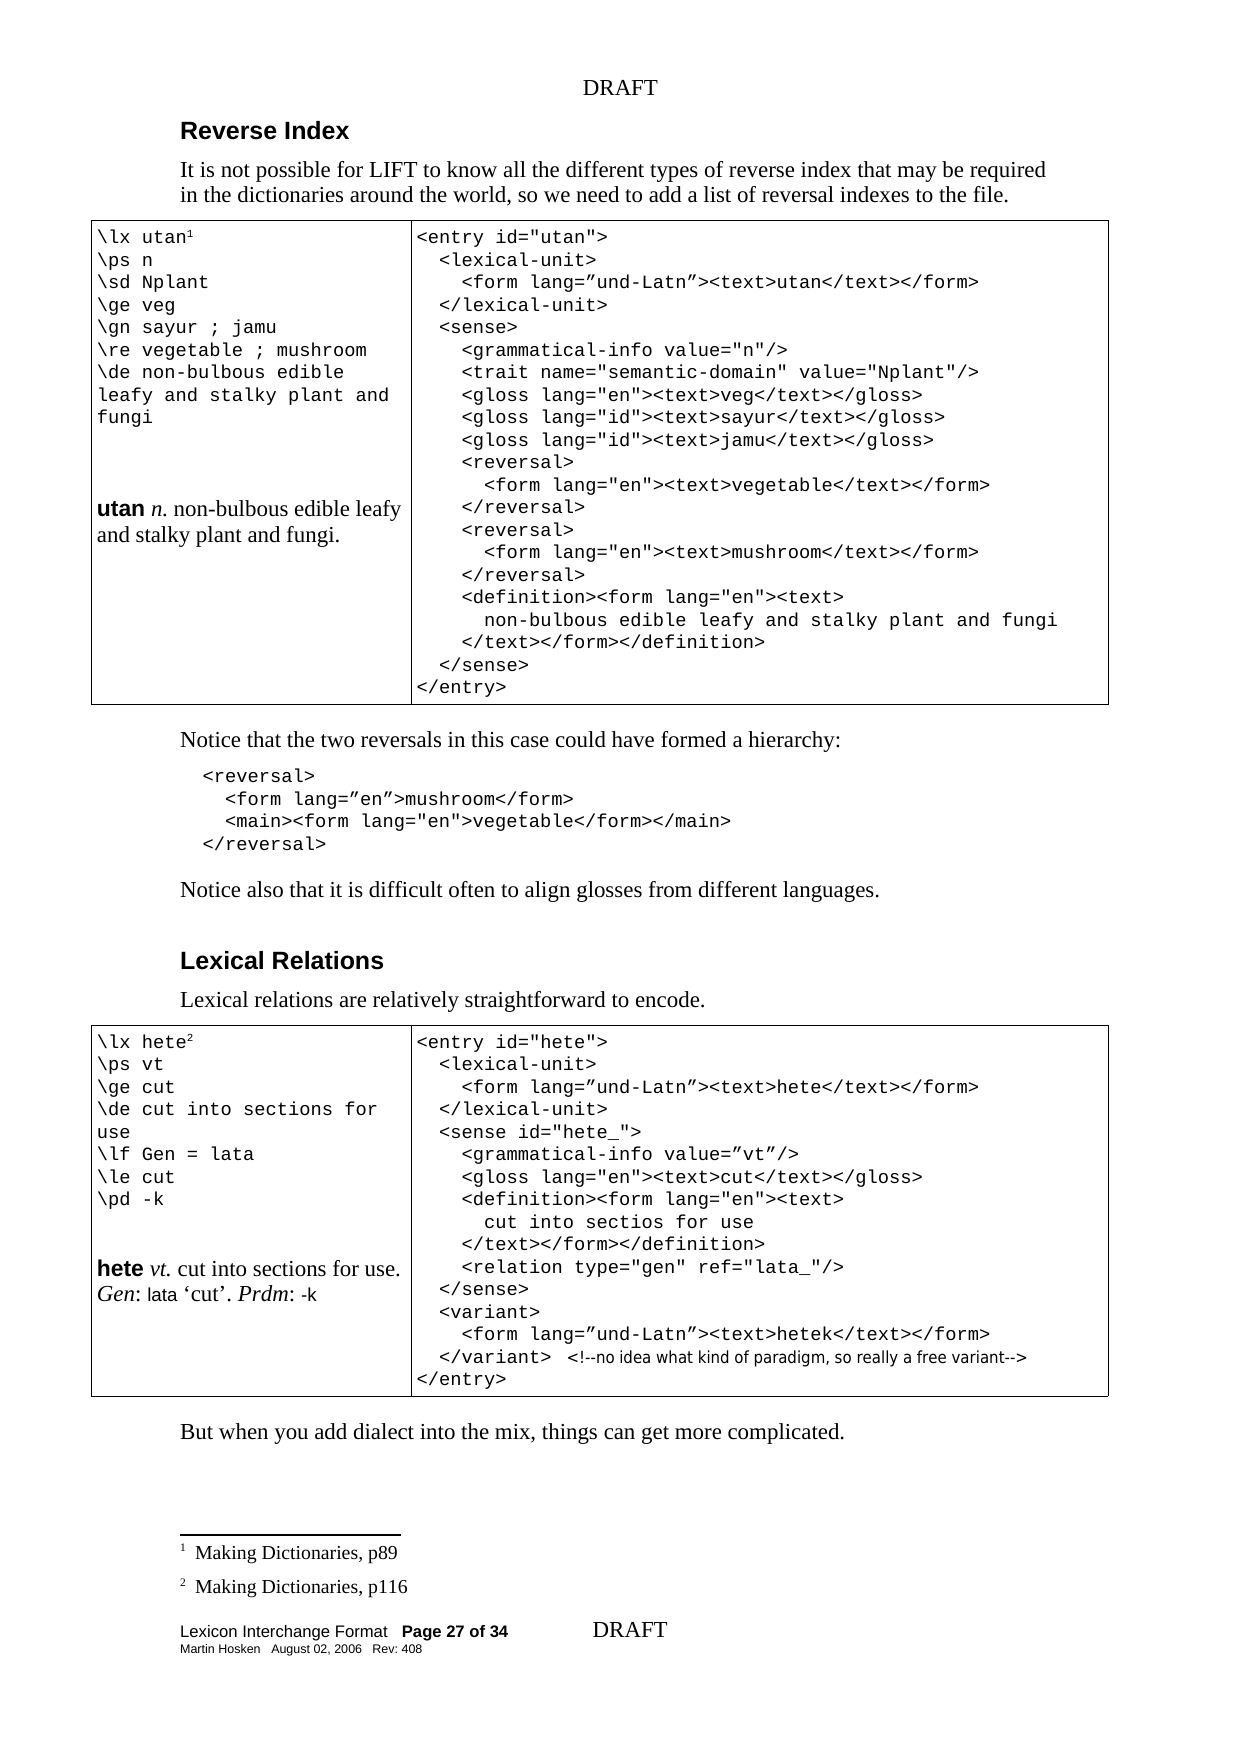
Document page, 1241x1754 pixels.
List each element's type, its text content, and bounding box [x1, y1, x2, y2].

text Notice that the two reversals in this case could have formed a hierarchy: [180, 727, 1061, 752]
text <form lang=”en”>mushroom</form> [180, 787, 1061, 810]
table_header \lx hete \ps vt \ge cut \de cut into sections for use \lf Gen = lata \le cut \pd -k hete vt. cut into sections for use. Gen: lata ‘cut’. Prdm: -k [92, 1026, 411, 1396]
text </reversal> [180, 832, 1061, 855]
subtitle Reverse Index [180, 117, 1061, 145]
text Notice also that it is difficult often to align glosses from different languages. [180, 877, 1061, 903]
text Lexical relations are relatively straightforward to encode. [180, 987, 1061, 1012]
table_header <entry id="utan"> <lexical-unit> <form lang=”und-Latn”><text>utan</text></form> </lexical-unit> <sense> <grammatical-info value="n"/> <trait name="semantic-domain" value="Nplant"/> <gloss lang="en"><text>veg</text></gloss> <gloss lang="id"><text>sayur</text></gloss> <gloss lang="id"><text>jamu</text></gloss> <reversal> <form lang="en"><text>vegetable</text></form> </reversal> <reversal> <form lang="en"><text>mushroom</text></form> </reversal> <definition><form lang="en"><text> non-bulbous edible leafy and stalky plant and fungi </text></form></definition> </sense> </entry> [412, 221, 1108, 704]
table_header <entry id="hete"> <lexical-unit> <form lang=”und-Latn”><text>hete</text></form> </lexical-unit> <sense id="hete_"> <grammatical-info value=”vt”/> <gloss lang="en"><text>cut</text></gloss> <definition><form lang="en"><text> cut into sectios for use </text></form></definition> <relation type="gen" ref="lata_"/> </sense> <variant> <form lang=”und-Latn”><text>hetek</text></form> </variant> <!--no idea what kind of paradigm, so really a free variant--> </entry> [412, 1026, 1108, 1396]
subtitle Lexical Relations [180, 947, 1061, 974]
text It is not possible for LIFT to know all the different types of reverse index that may be required in the dictionaries around the world, so we need to add a list of reversal indexes to the file. [180, 157, 1061, 208]
text <main><form lang="en">vegetable</form></main> [180, 810, 1061, 832]
text <reversal> [180, 765, 1061, 787]
table_header \lx utan \ps n \sd Nplant \ge veg \gn sayur ; jamu \re vegetable ; mushroom \de non-bulbous edible leafy and stalky plant and fungi utan n. non-bulbous edible leafy and stalky plant and fungi. [92, 221, 411, 704]
text But when you add dialect into the mix, things can get more complicated. [180, 1419, 1061, 1444]
